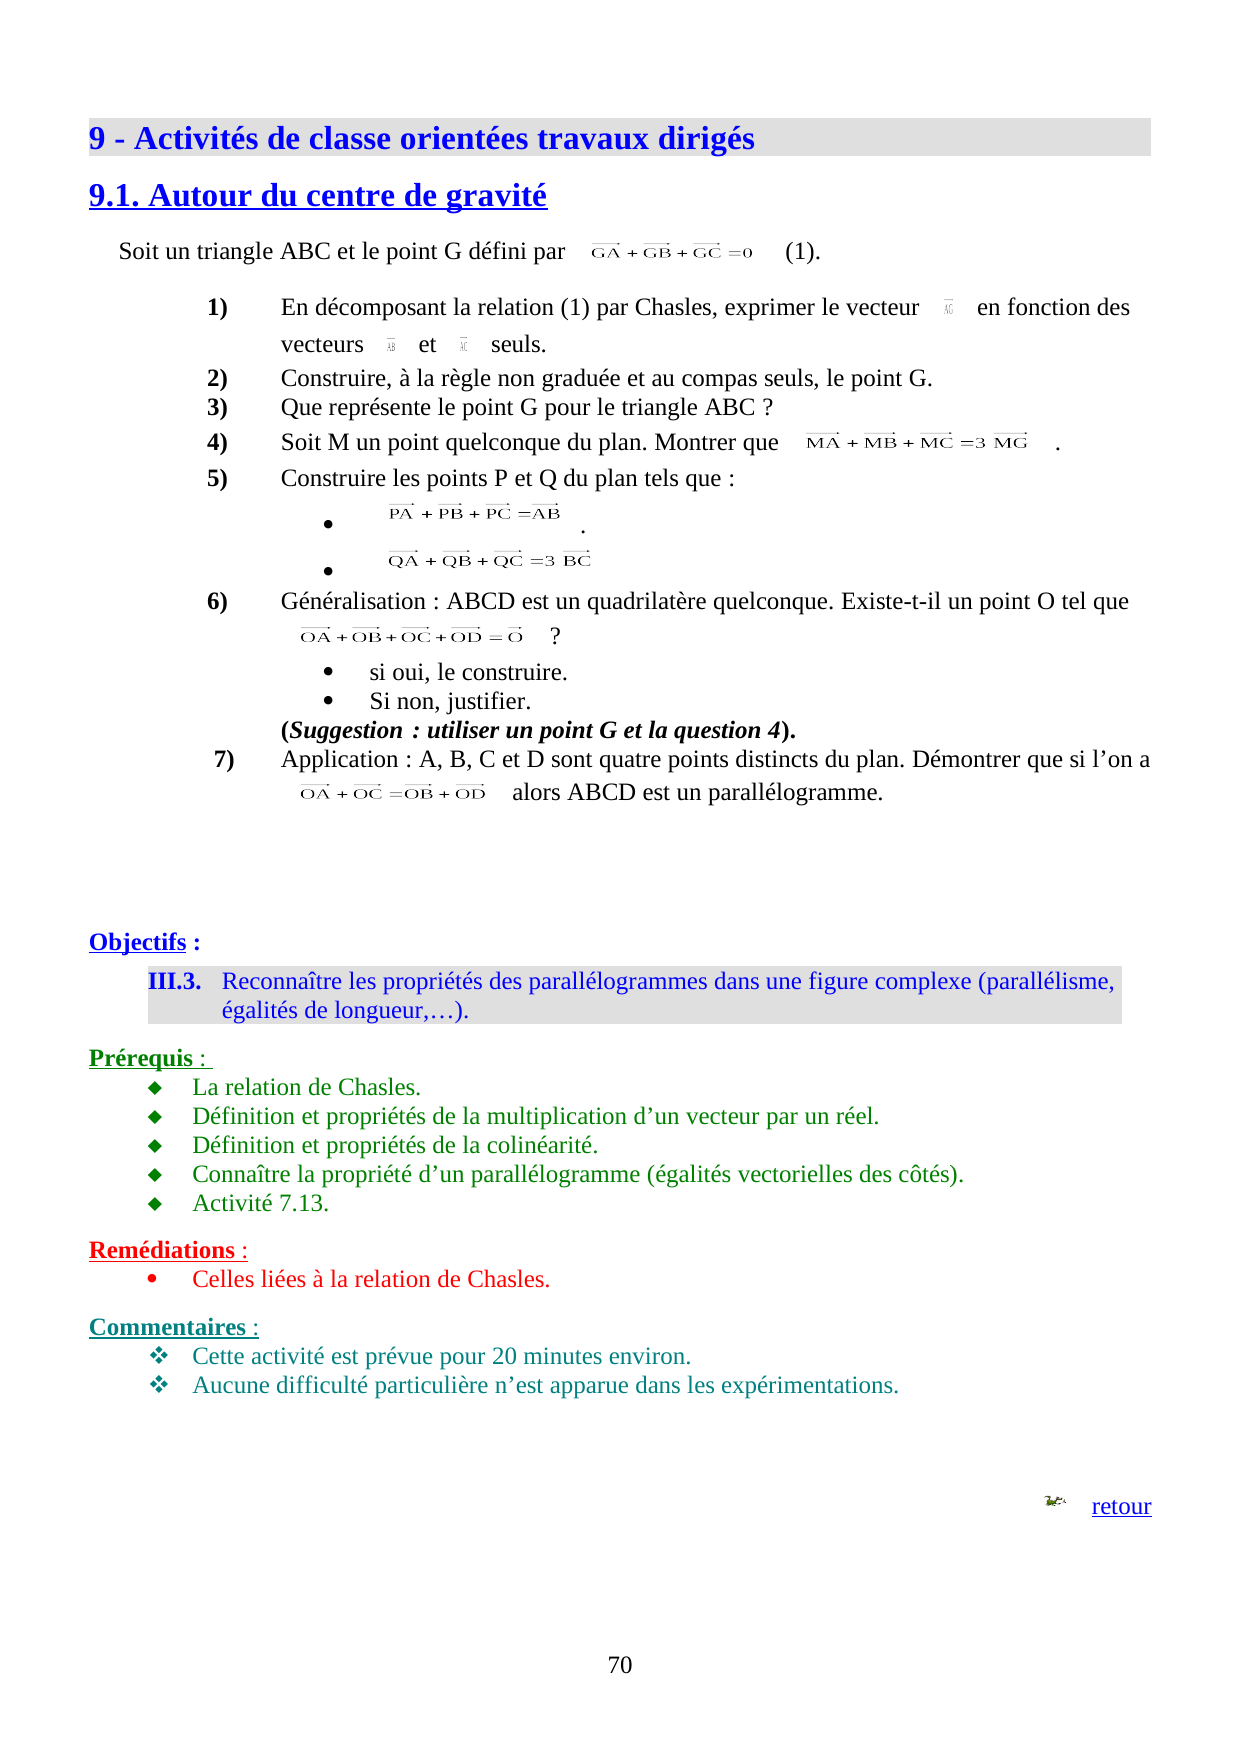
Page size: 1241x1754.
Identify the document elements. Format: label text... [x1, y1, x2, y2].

text retour [162, 1486, 1151, 1520]
subtitle 9.1. Autour du centre de gravité [89, 175, 1151, 213]
list Soit M un point quelconque du plan. Montrer que . [207, 421, 1151, 462]
list Construire les points P et Q du plan tels que : [207, 462, 1151, 492]
list Que représente le point G pour le triangle ABC ? [207, 392, 1151, 421]
list Définition et propriétés de la multiplication d’un vecteur par un réel. [148, 1101, 1151, 1129]
list Connaître la propriété d’un parallélogramme (égalités vectorielles des côtés). [148, 1159, 1151, 1188]
list Cette activité est prévue pour 20 minutes environ. [148, 1341, 1151, 1370]
list Activité 7.13. [148, 1188, 1151, 1217]
text (Suggestion : utiliser un point G et la question 4). [281, 715, 1151, 744]
list Application : A, B, C et D sont quatre points distincts du plan. Démontrer que si l’on a [207, 744, 1151, 773]
list En décomposant la relation (1) par Chasles, exprimer le vecteur en fonction des [207, 288, 1151, 325]
list Celles liées à la relation de Chasles. [148, 1264, 1151, 1293]
list La relation de Chasles. [148, 1071, 1151, 1101]
text vecteurs et seuls. [207, 325, 1151, 363]
text Commentaires : [89, 1312, 1151, 1341]
subtitle 9 - Activités de classe orientées travaux dirigés [89, 118, 1151, 156]
text III.3. Reconnaître les propriétés des parallélogrammes dans une figure complexe (parallélisme, égalités de longueur,…). [148, 966, 1122, 1024]
text alors ABCD est un parallélogramme. [207, 773, 1151, 810]
list Construire, à la règle non graduée et au compas seuls, le point G. [207, 363, 1151, 392]
text Remédiations : [89, 1235, 1151, 1264]
text Soit un triangle ABC et le point G défini par (1). [118, 232, 1151, 269]
list Aucune difficulté particulière n’est apparue dans les expérimentations. [148, 1370, 1151, 1399]
list . [324, 492, 1151, 539]
text ? [207, 615, 1151, 657]
list si oui, le construire. [324, 657, 1151, 686]
text Prérequis : [89, 1042, 1151, 1071]
list Si non, justifier. [324, 686, 1151, 715]
list Définition et propriétés de la colinéarité. [148, 1129, 1151, 1159]
list Généralisation : ABCD est un quadrilatère quelconque. Existe-t-il un point O tel que [207, 586, 1151, 615]
text Objectifs : [89, 927, 1151, 956]
